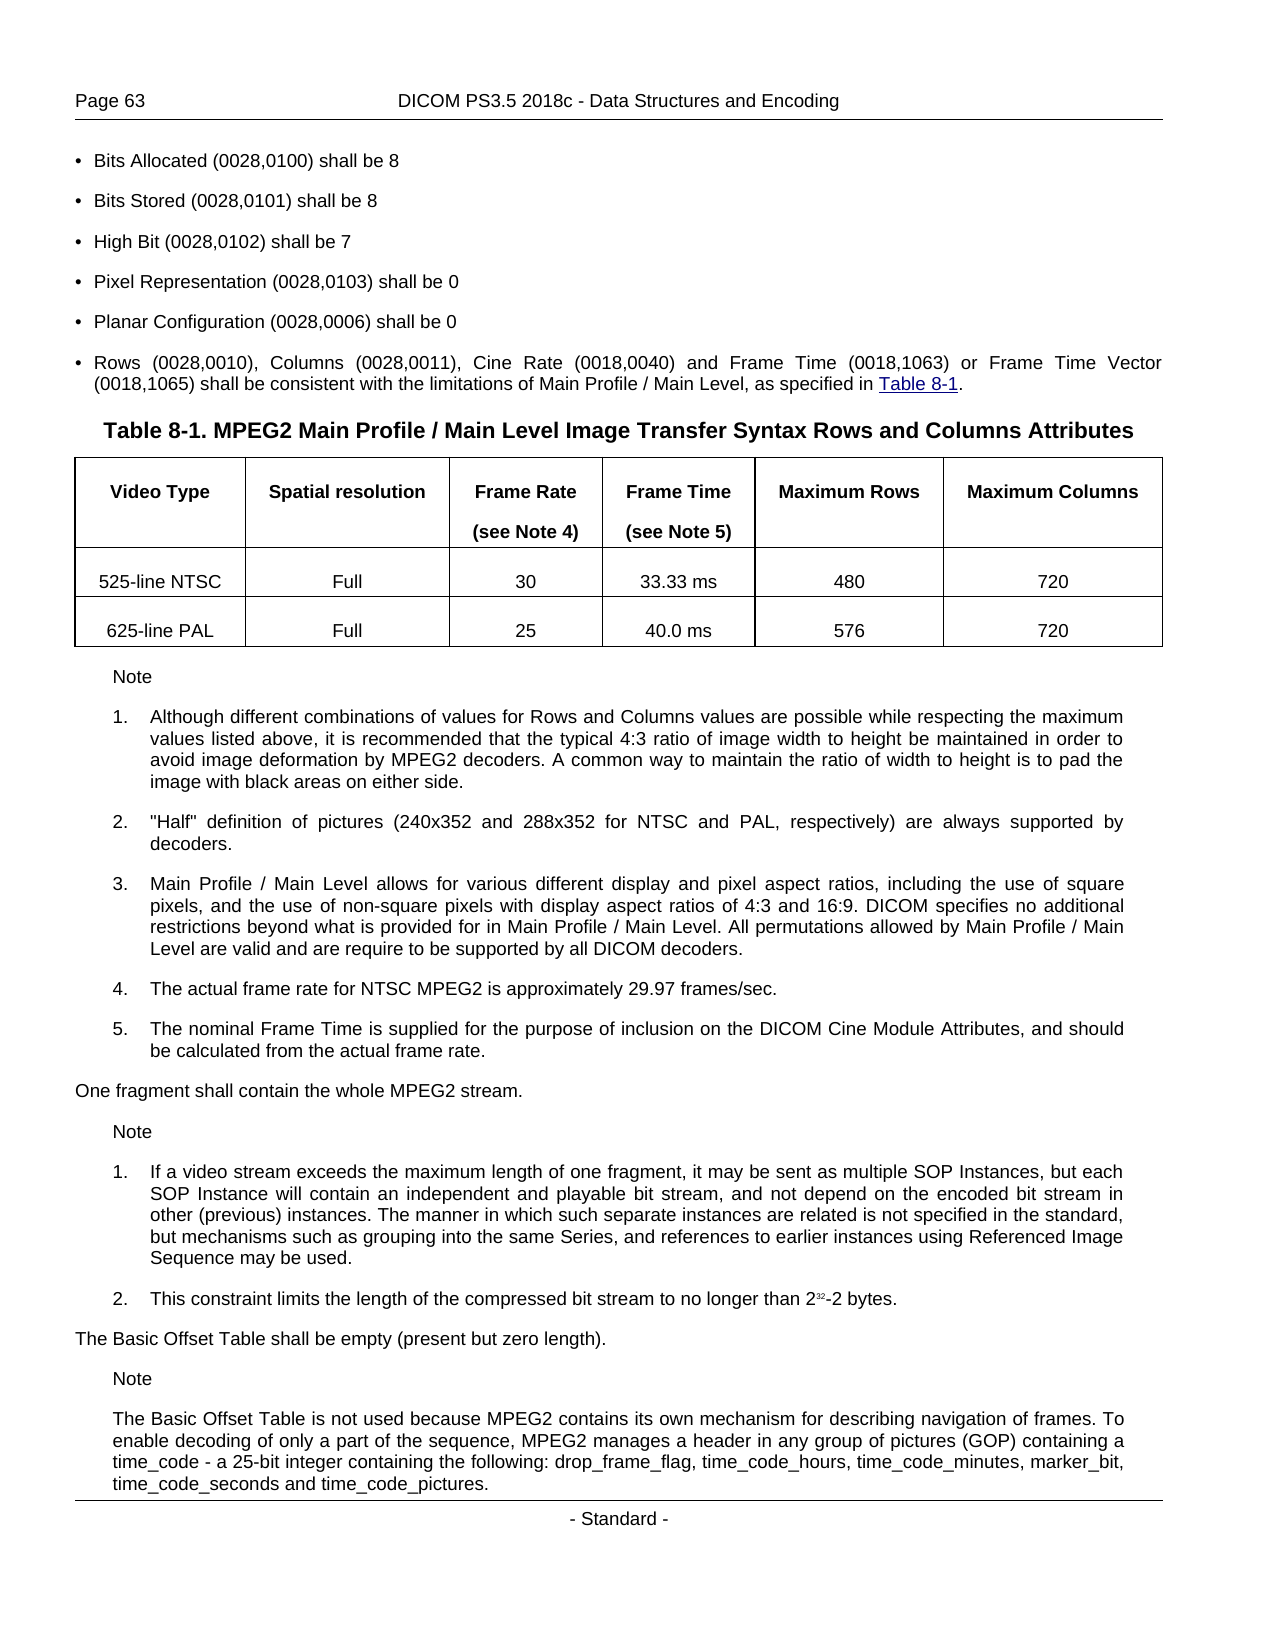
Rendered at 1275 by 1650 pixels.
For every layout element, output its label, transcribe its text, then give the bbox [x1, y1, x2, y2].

text Note [112, 1368, 1125, 1389]
list Main Profile / Main Level allows for various different display and pixel aspect ratios, including the use of square pixels, and the use of non-square pixels with display aspect ratios of 4:3 and 16:9. DICOM specifies no additional restrictions beyond what is provided for in Main Profile / Main Level. All permutations allowed by Main Profile / Main Level are valid and are require to be supported by all DICOM decoders. [112, 873, 1125, 959]
list Rows (0028,0010), Columns (0028,0011), Cine Rate (0018,0040) and Frame Time (0018,1063) or Frame Time Vector (0018,1065) shall be consistent with the limitations of Main Profile / Main Level, as specified in Table 8-1. [75, 352, 1162, 395]
table_cell 576 [756, 597, 943, 646]
table_header Maximum Columns [944, 458, 1162, 547]
table_header Frame Time (see Note 5) [603, 458, 754, 547]
text Table 8-1. MPEG2 Main Profile / Main Level Image Transfer Syntax Rows and Columns Attributes [75, 417, 1162, 443]
table_cell 25 [450, 597, 602, 646]
table_header Video Type [76, 458, 245, 547]
table_header Frame Rate (see Note 4) [450, 458, 602, 547]
table_cell Full [246, 597, 449, 646]
table_cell 720 [944, 597, 1162, 646]
table_cell 33.33 ms [603, 548, 754, 596]
list Pixel Representation (0028,0103) shall be 0 [75, 271, 1162, 292]
list Bits Stored (0028,0101) shall be 8 [75, 190, 1162, 212]
list Planar Configuration (0028,0006) shall be 0 [75, 311, 1162, 333]
table_cell Full [246, 548, 449, 596]
list The actual frame rate for NTSC MPEG2 is approximately 29.97 frames/sec. [112, 978, 1125, 999]
list Bits Allocated (0028,0100) shall be 8 [75, 150, 1162, 172]
text Note [112, 1120, 1125, 1142]
table_header Maximum Rows [756, 458, 943, 547]
list "Half" definition of pictures (240x352 and 288x352 for NTSC and PAL, respectively) are always supported by decoders. [112, 811, 1125, 854]
table_cell 625-line PAL [76, 597, 245, 646]
text The Basic Offset Table is not used because MPEG2 contains its own mechanism for describing navigation of frames. To enable decoding of only a part of the sequence, MPEG2 manages a header in any group of pictures (GOP) containing a time_code - a 25-bit integer containing the following: drop_frame_flag, time_code_hours, time_code_minutes, marker_bit, time_code_seconds and time_code_pictures. [112, 1408, 1125, 1494]
table_header Spatial resolution [246, 458, 449, 547]
text One fragment shall contain the whole MPEG2 stream. [75, 1080, 1162, 1102]
table_cell 720 [944, 548, 1162, 596]
table_cell 480 [756, 548, 943, 596]
list High Bit (0028,0102) shall be 7 [75, 231, 1162, 252]
list Although different combinations of values for Rows and Columns values are possible while respecting the maximum values listed above, it is recommended that the typical 4:3 ratio of image width to height be maintained in order to avoid image deformation by MPEG2 decoders. A common way to maintain the ratio of width to height is to pad the image with black areas on either side. [112, 706, 1125, 792]
text Note [112, 666, 1125, 687]
text The Basic Offset Table shall be empty (present but zero length). [75, 1328, 1162, 1349]
list If a video stream exceeds the maximum length of one fragment, it may be sent as multiple SOP Instances, but each SOP Instance will contain an independent and playable bit stream, and not depend on the encoded bit stream in other (previous) instances. The manner in which such separate instances are related is not specified in the standard, but mechanisms such as grouping into the same Series, and references to earlier instances using Referenced Image Sequence may be used. [112, 1161, 1125, 1268]
table_cell 30 [450, 548, 602, 596]
list The nominal Frame Time is supplied for the purpose of inclusion on the DICOM Cine Module Attributes, and should be calculated from the actual frame rate. [112, 1018, 1125, 1061]
table_cell 40.0 ms [603, 597, 754, 646]
table_cell 525-line NTSC [76, 548, 245, 596]
list This constraint limits the length of the compressed bit stream to no longer than 232-2 bytes. [112, 1287, 1125, 1309]
